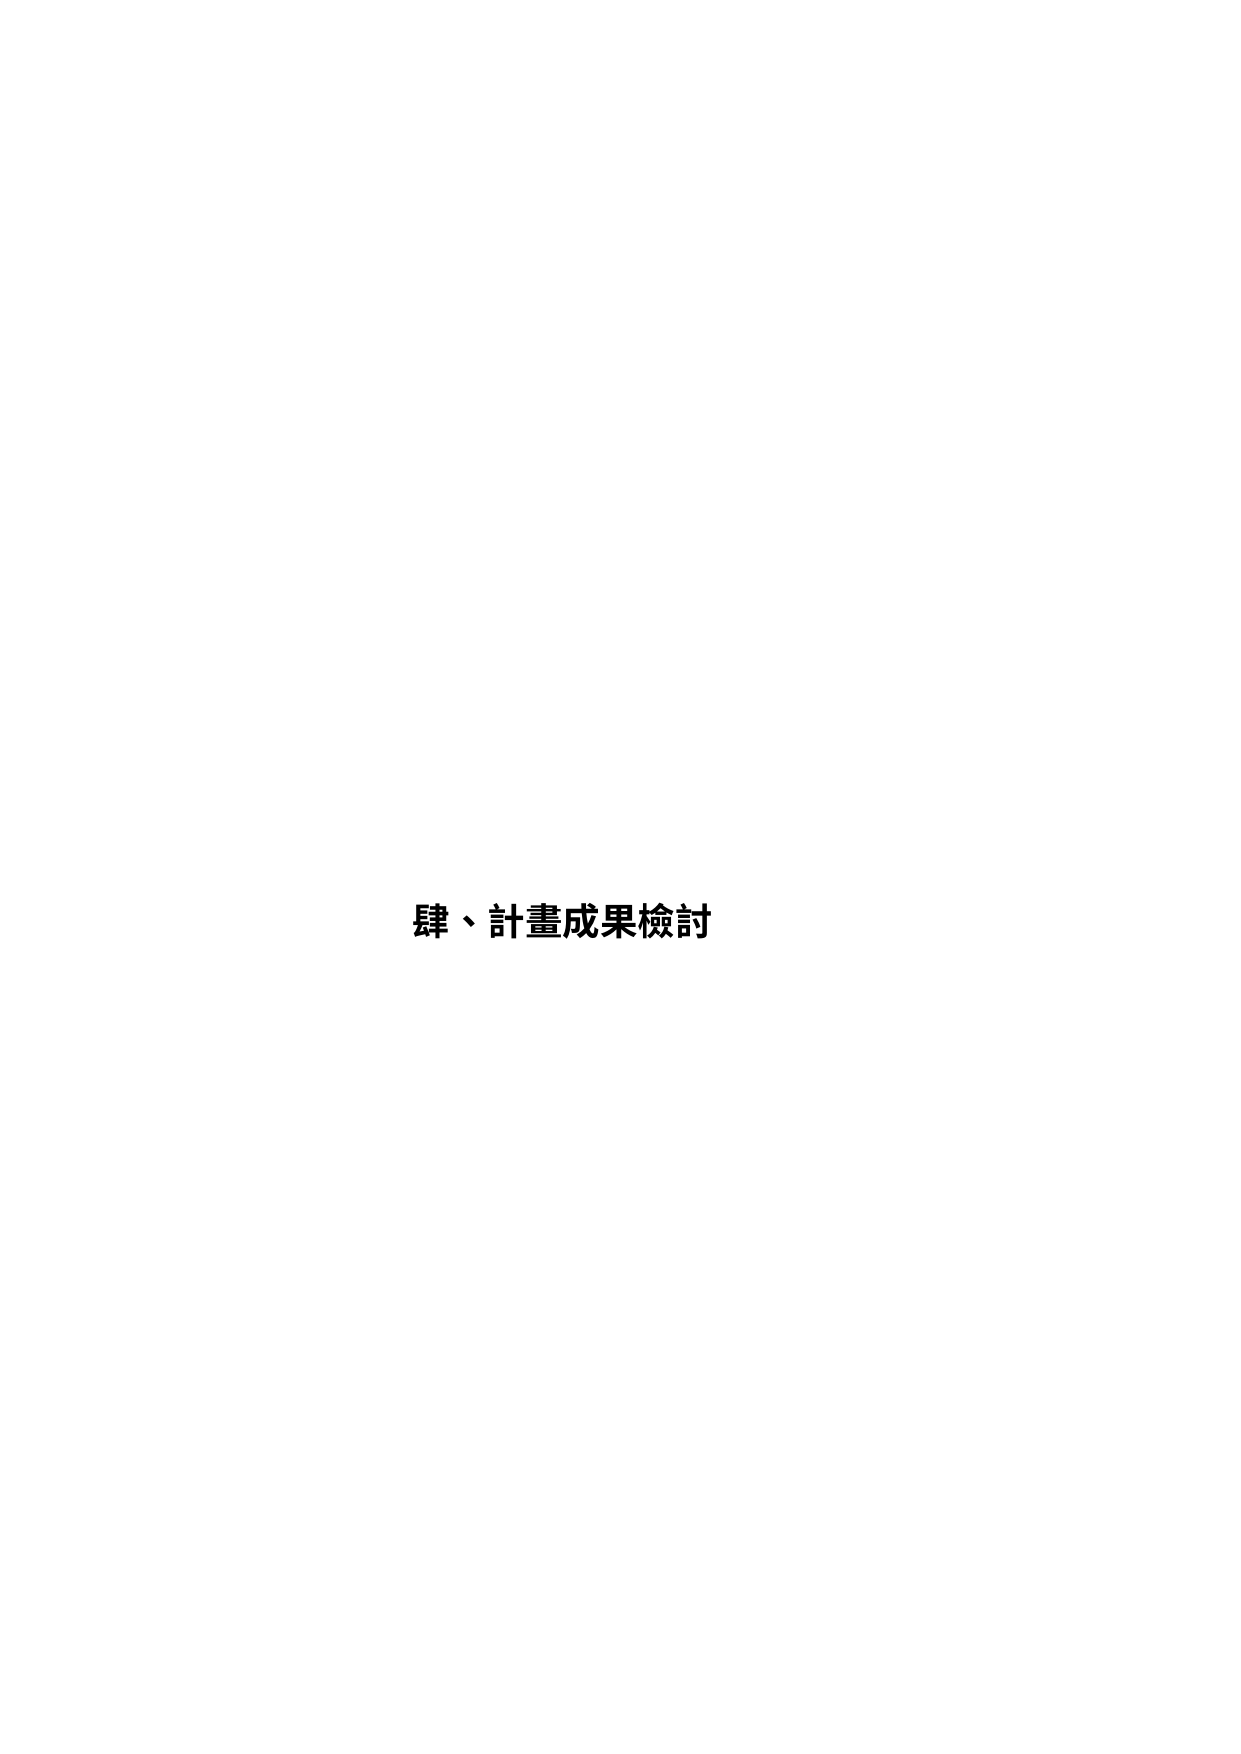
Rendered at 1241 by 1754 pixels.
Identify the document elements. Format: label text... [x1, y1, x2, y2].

text 肆、計畫成果檢討 [187, 877, 1053, 939]
